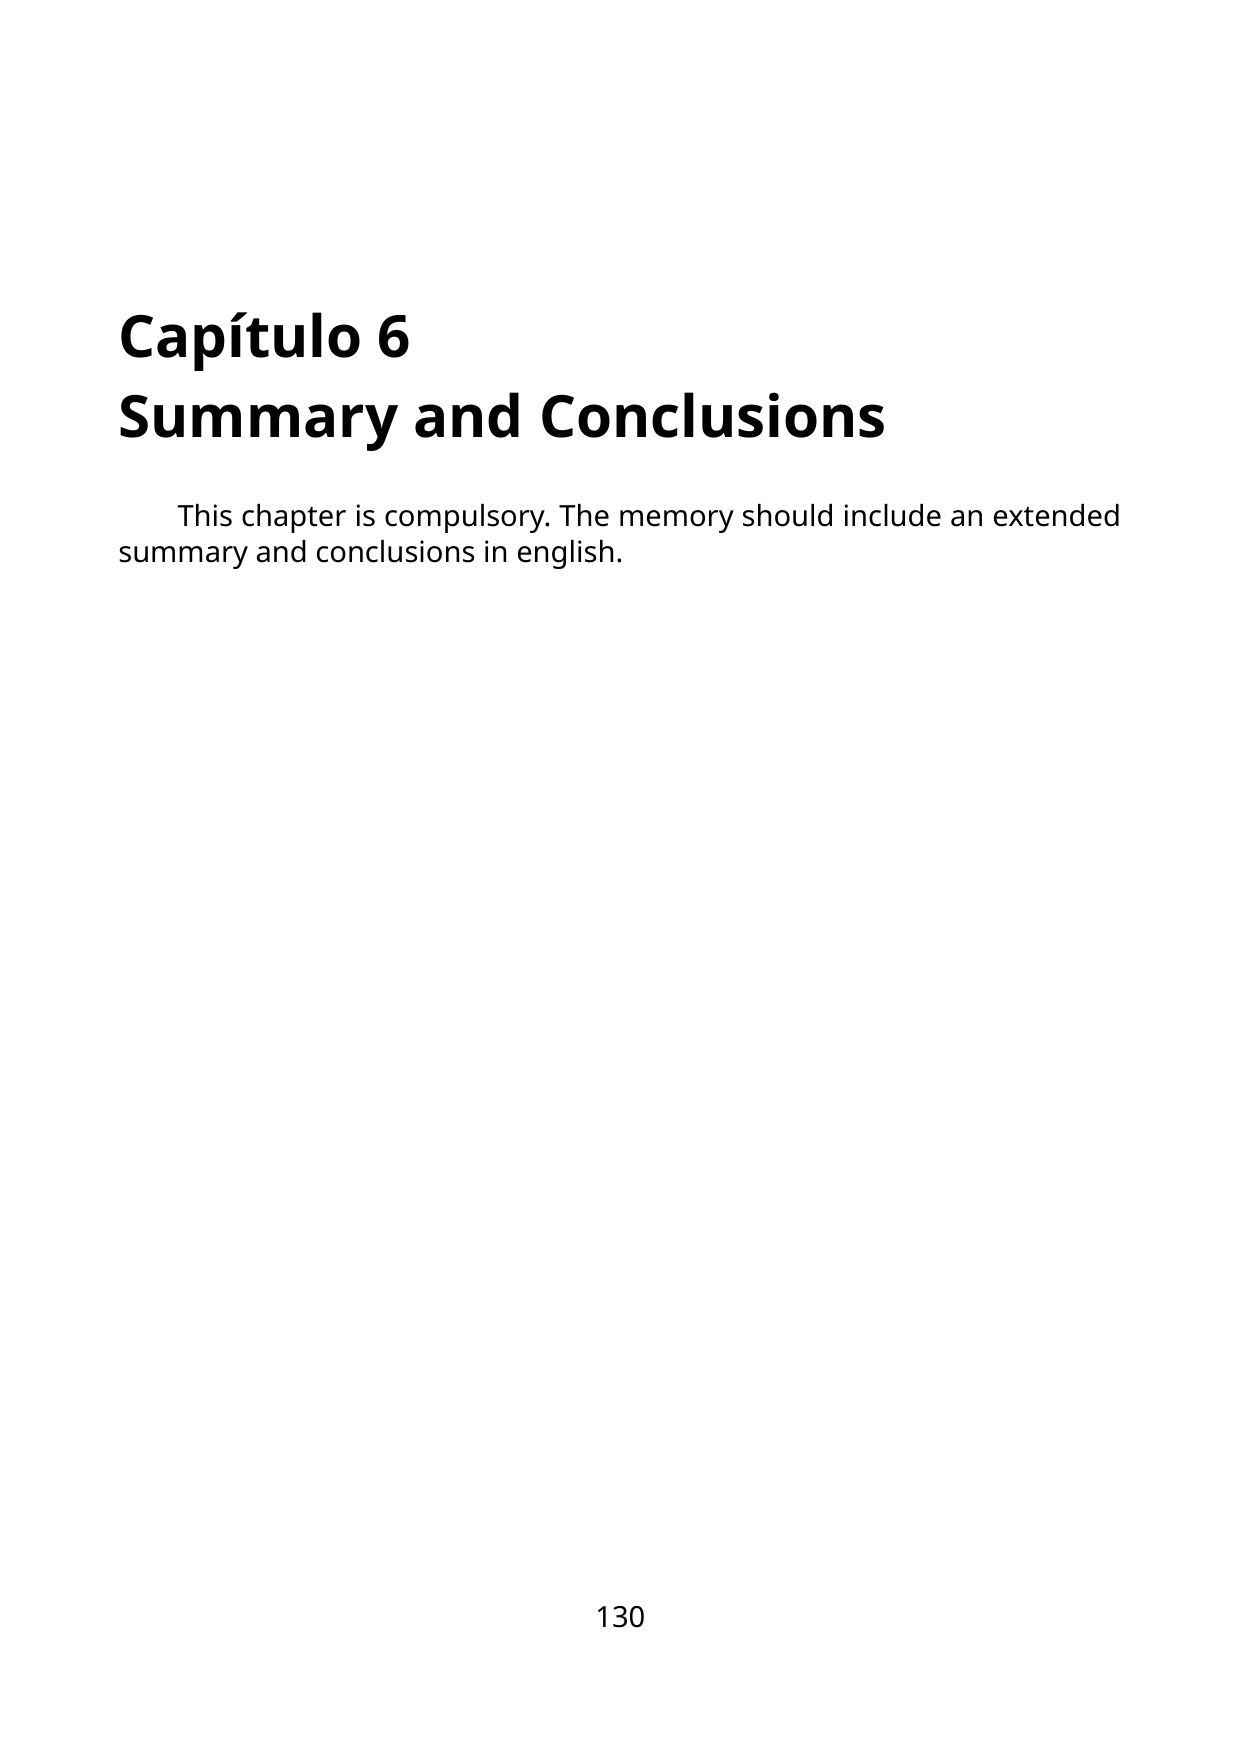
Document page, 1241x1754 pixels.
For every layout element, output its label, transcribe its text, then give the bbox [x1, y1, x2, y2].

text This chapter is compulsory. The memory should include an extended summary and conclusions in english. [118, 496, 1122, 571]
subtitle Summary and Conclusions [118, 295, 1122, 454]
